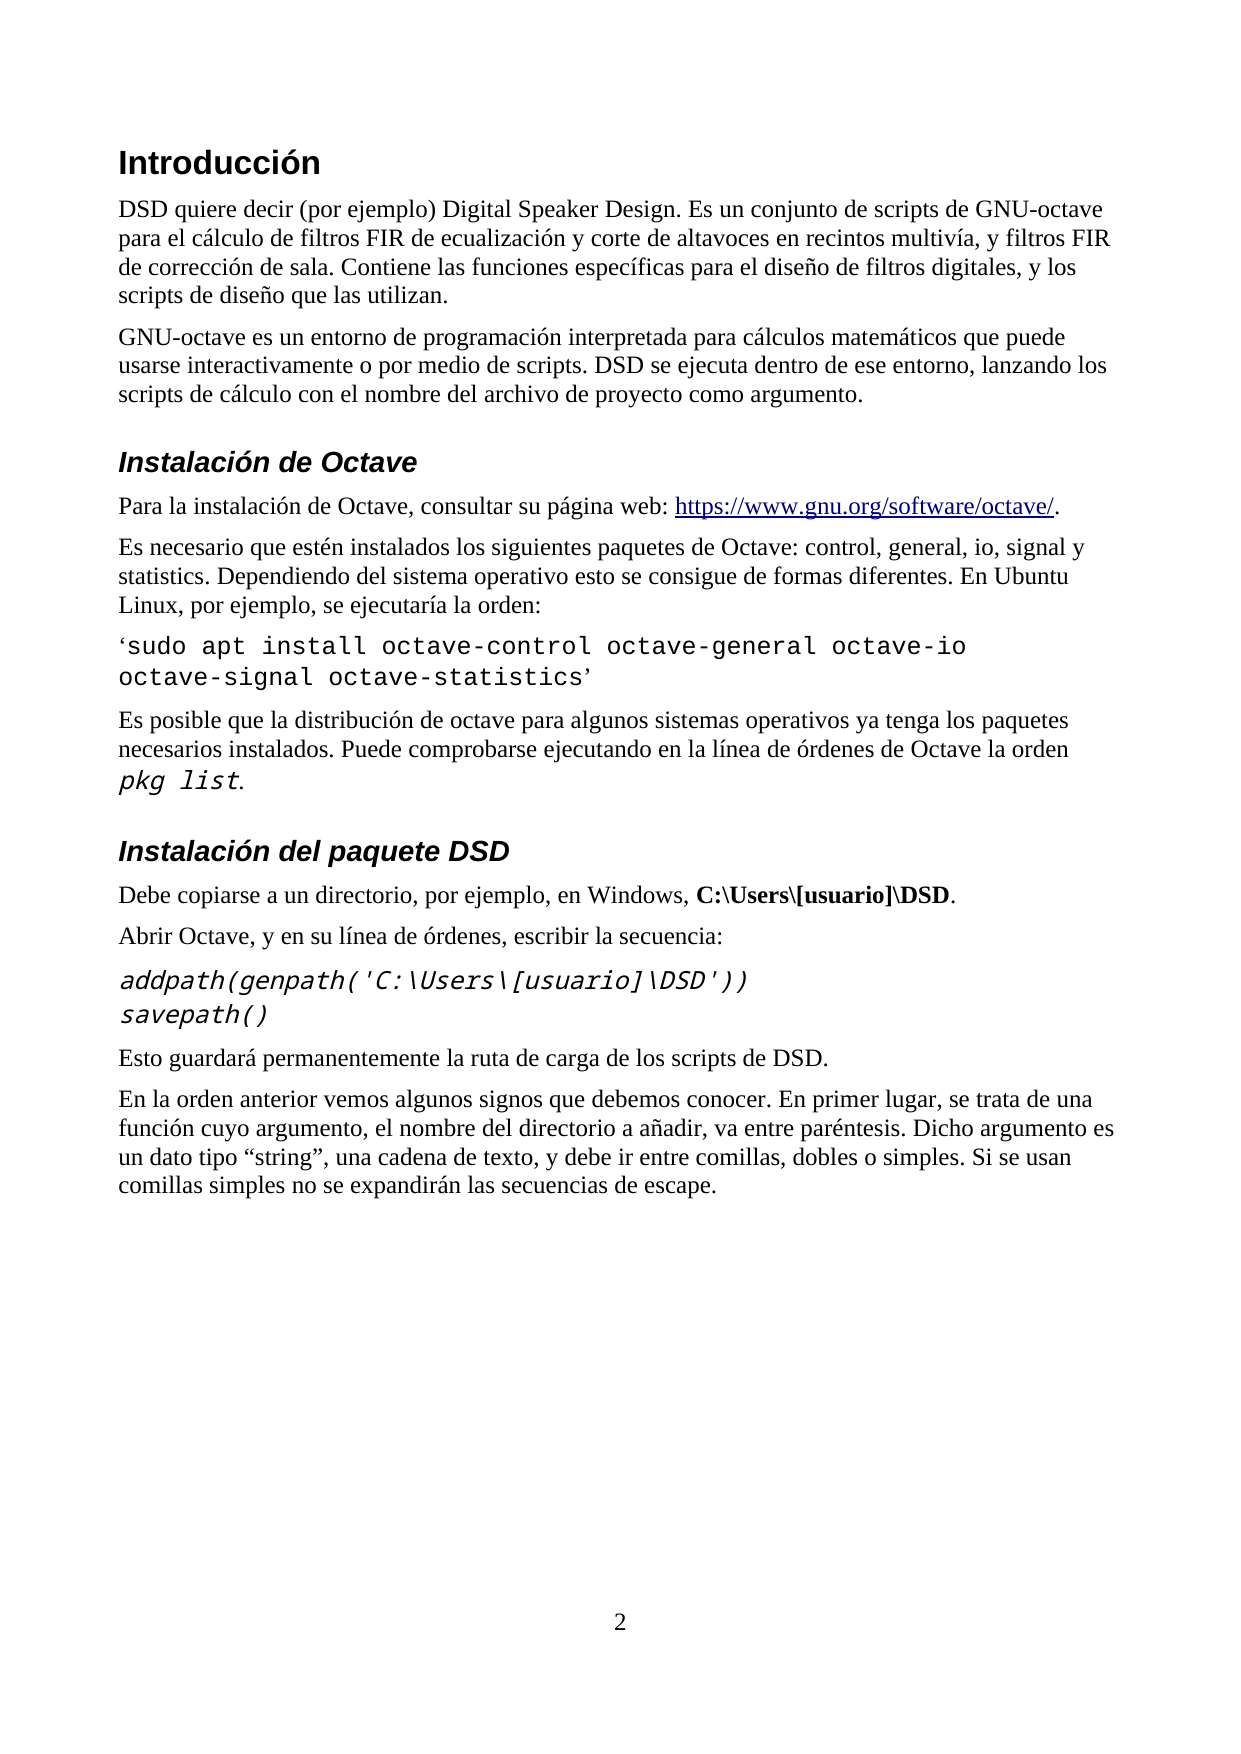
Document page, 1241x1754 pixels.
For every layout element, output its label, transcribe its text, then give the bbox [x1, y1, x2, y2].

text Es posible que la distribución de octave para algunos sistemas operativos ya tenga los paquetes necesarios instalados. Puede comprobarse ejecutando en la línea de órdenes de Octave la orden pkg list. [118, 705, 1122, 797]
subtitle Instalación del paquete DSD [118, 834, 1122, 868]
text ‘sudo apt install octave‑control octave‑general octave‑io octave‑signal octave‑statistics’ [118, 631, 1122, 693]
text GNU-octave es un entorno de programación interpretada para cálculos matemáticos que puede usarse interactivamente o por medio de scripts. DSD se ejecuta dentro de ese entorno, lanzando los scripts de cálculo con el nombre del archivo de proyecto como argumento. [118, 322, 1122, 408]
subtitle Introducción [118, 143, 1122, 182]
text Es necesario que estén instalados los siguientes paquetes de Octave: control, general, io, signal y statistics. Dependiendo del sistema operativo esto se consigue de formas diferentes. En Ubuntu Linux, por ejemplo, se ejecutaría la orden: [118, 532, 1122, 619]
text DSD quiere decir (por ejemplo) Digital Speaker Design. Es un conjunto de scripts de GNU-octave para el cálculo de filtros FIR de ecualización y corte de altavoces en recintos multivía, y filtros FIR de corrección de sala. Contiene las funciones específicas para el diseño de filtros digitales, y los scripts de diseño que las utilizan. [118, 194, 1122, 309]
text En la orden anterior vemos algunos signos que debemos conocer. En primer lugar, se trata de una función cuyo argumento, el nombre del directorio a añadir, va entre paréntesis. Dicho argumento es un dato tipo “string”, una cadena de texto, y debe ir entre comillas, dobles o simples. Si se usan comillas simples no se expandirán las secuencias de escape. [118, 1084, 1122, 1199]
text Debe copiarse a un directorio, por ejemplo, en Windows, C:\Users\[usuario]\DSD. [118, 880, 1122, 909]
subtitle Instalación de Octave [118, 445, 1122, 479]
text Esto guardará permanentemente la ruta de carga de los scripts de DSD. [118, 1043, 1122, 1072]
text Para la instalación de Octave, consultar su página web: https://www.gnu.org/software/octave/. [118, 491, 1122, 520]
text Abrir Octave, y en su línea de órdenes, escribir la secuencia: [118, 921, 1122, 950]
text addpath(genpath('C:\Users\[usuario]\DSD')) savepath() [118, 962, 1122, 1031]
